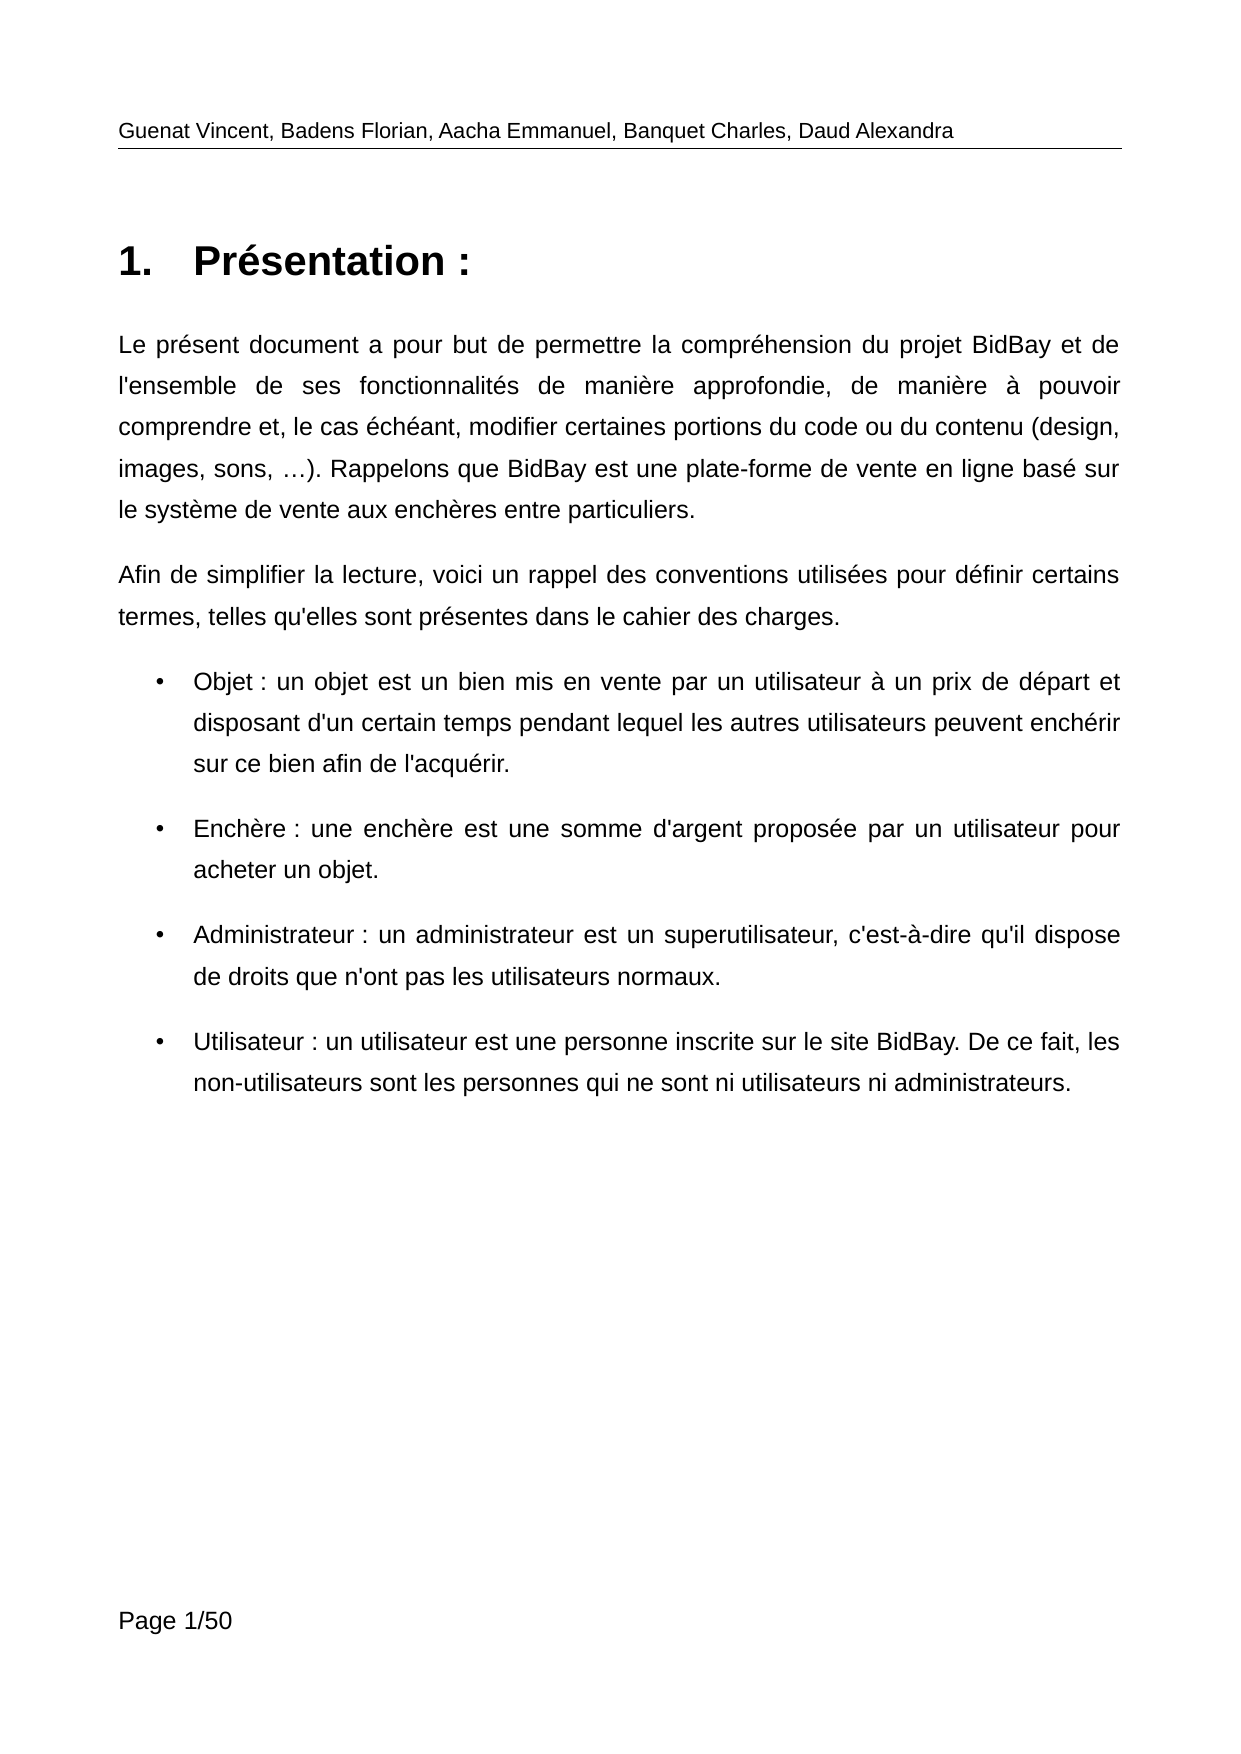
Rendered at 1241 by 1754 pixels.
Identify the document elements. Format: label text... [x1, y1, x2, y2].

list Objet : un objet est un bien mis en vente par un utilisateur à un prix de départ et disposant d'un certain temps pendant lequel les autres utilisateurs peuvent enchérir sur ce bien afin de l'acquérir. [156, 657, 1122, 781]
list Enchère : une enchère est une somme d'argent proposée par un utilisateur pour acheter un objet. [156, 804, 1122, 887]
text Afin de simplifier la lecture, voici un rappel des conventions utilisées pour définir certains termes, telles qu'elles sont présentes dans le cahier des charges. [118, 551, 1122, 633]
text Le présent document a pour but de permettre la compréhension du projet BidBay et de l'ensemble de ses fonctionnalités de manière approfondie, de manière à pouvoir comprendre et, le cas échéant, modifier certaines portions du code ou du contenu (design, images, sons, …). Rappelons que BidBay est une plate-forme de vente en ligne basé sur le système de vente aux enchères entre particuliers. [118, 320, 1122, 527]
list Administrateur : un administrateur est un superutilisateur, c'est-à-dire qu'il dispose de droits que n'ont pas les utilisateurs normaux. [156, 911, 1122, 994]
subtitle Présentation : [118, 236, 1122, 284]
list Utilisateur : un utilisateur est une personne inscrite sur le site BidBay. De ce fait, les non-utilisateurs sont les personnes qui ne sont ni utilisateurs ni administrateurs. [156, 1017, 1122, 1100]
